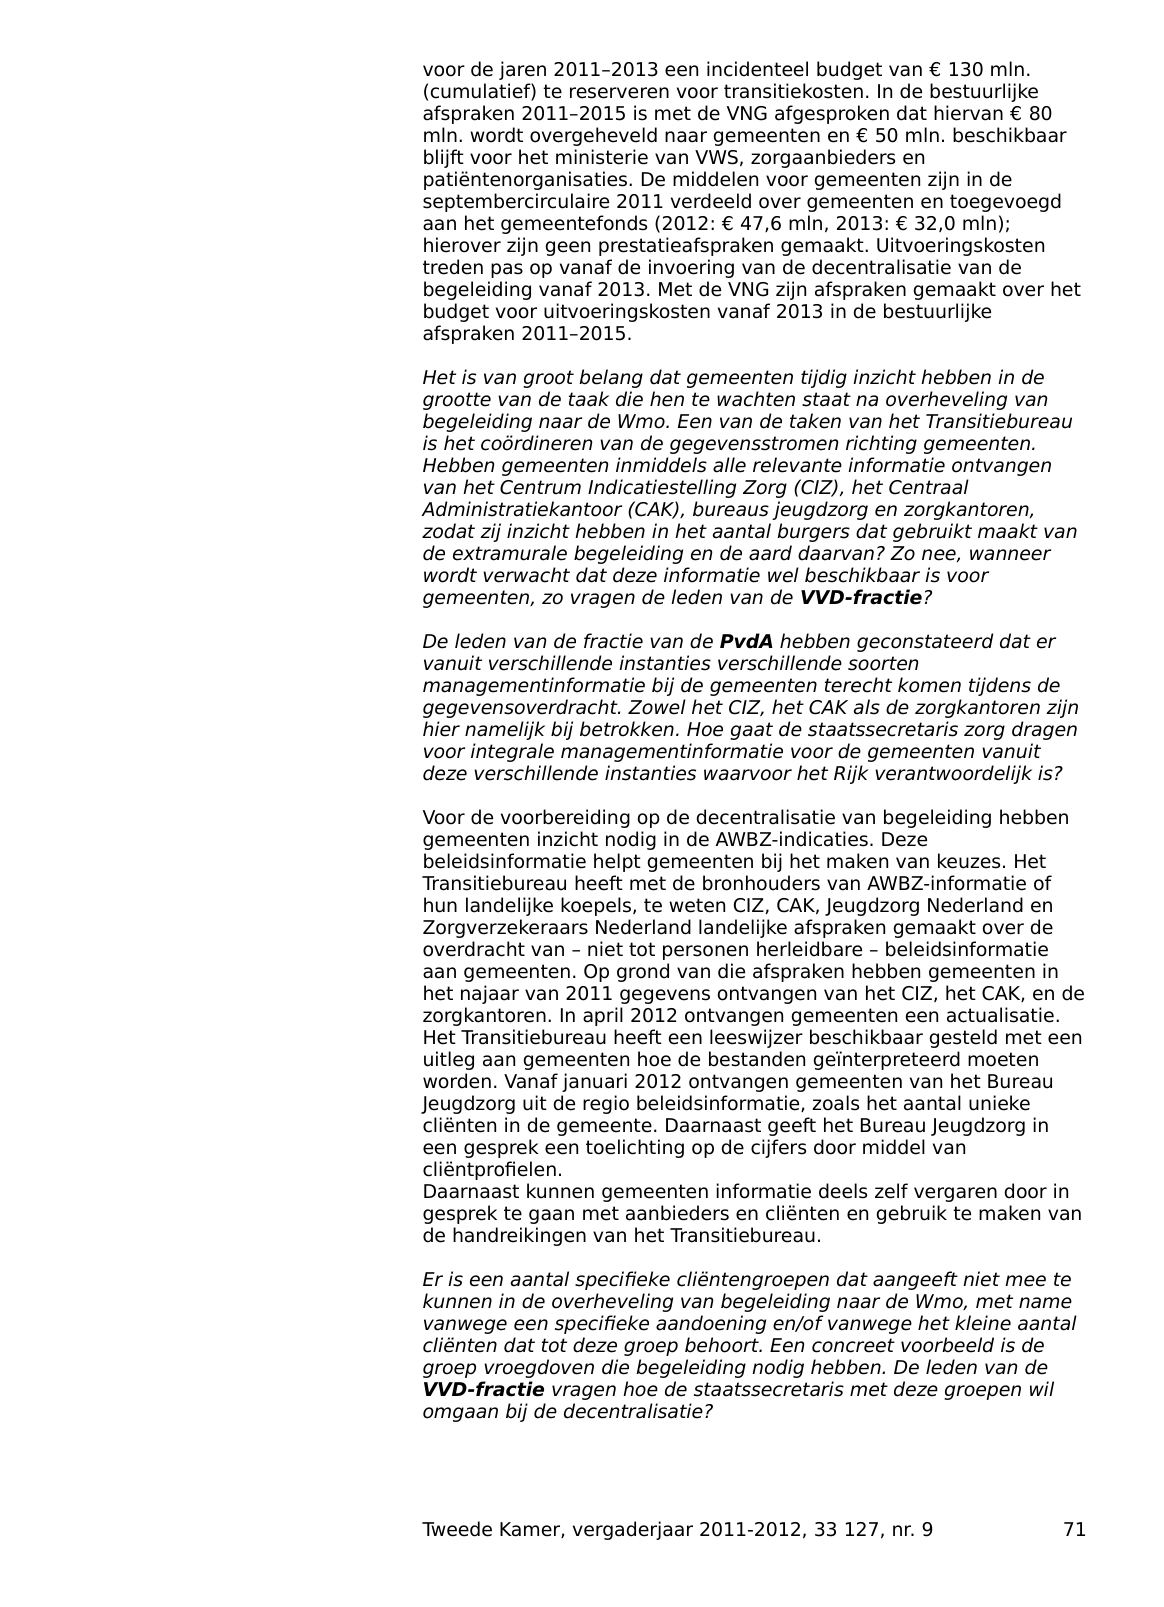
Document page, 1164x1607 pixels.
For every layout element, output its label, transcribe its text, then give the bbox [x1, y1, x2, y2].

text Voor de voorbereiding op de decentralisatie van begeleiding hebben gemeenten inzicht nodig in de AWBZ-indicaties. Deze beleidsinformatie helpt gemeenten bij het maken van keuzes. Het Transitiebureau heeft met de bronhouders van AWBZ-informatie of hun landelijke koepels, te weten CIZ, CAK, Jeugdzorg Nederland en Zorgverzekeraars Nederland landelijke afspraken gemaakt over de overdracht van – niet tot personen herleidbare – beleidsinformatie aan gemeenten. Op grond van die afspraken hebben gemeenten in het najaar van 2011 gegevens ontvangen van het CIZ, het CAK, en de zorgkantoren. In april 2012 ontvangen gemeenten een actualisatie. Het Transitiebureau heeft een leeswijzer beschikbaar gesteld met een uitleg aan gemeenten hoe de bestanden geïnterpreteerd moeten worden. Vanaf januari 2012 ontvangen gemeenten van het Bureau Jeugdzorg uit de regio beleidsinformatie, zoals het aantal unieke cliënten in de gemeente. Daarnaast geeft het Bureau Jeugdzorg in een gesprek een toelichting op de cijfers door middel van cliëntprofielen. [422, 807, 1087, 1181]
text Het is van groot belang dat gemeenten tijdig inzicht hebben in de grootte van de taak die hen te wachten staat na overheveling van begeleiding naar de Wmo. Een van de taken van het Transitiebureau is het coördineren van de gegevensstromen richting gemeenten. Hebben gemeenten inmiddels alle relevante informatie ontvangen van het Centrum Indicatiestelling Zorg (CIZ), het Centraal Administratiekantoor (CAK), bureaus jeugdzorg en zorgkantoren, zodat zij inzicht hebben in het aantal burgers dat gebruikt maakt van de extramurale begeleiding en de aard daarvan? Zo nee, wanneer wordt verwacht dat deze informatie wel beschikbaar is voor gemeenten, zo vragen de leden van de VVD-fractie? [422, 367, 1087, 609]
text voor de jaren 2011–2013 een incidenteel budget van € 130 mln. (cumulatief) te reserveren voor transitiekosten. In de bestuurlijke afspraken 2011–2015 is met de VNG afgesproken dat hiervan € 80 mln. wordt overgeheveld naar gemeenten en € 50 mln. beschikbaar blijft voor het ministerie van VWS, zorgaanbieders en patiëntenorganisaties. De middelen voor gemeenten zijn in de septembercirculaire 2011 verdeeld over gemeenten en toegevoegd aan het gemeentefonds (2012: € 47,6 mln, 2013: € 32,0 mln); hierover zijn geen prestatieafspraken gemaakt. Uitvoeringskosten treden pas op vanaf de invoering van de decentralisatie van de begeleiding vanaf 2013. Met de VNG zijn afspraken gemaakt over het budget voor uitvoeringskosten vanaf 2013 in de bestuurlijke afspraken 2011–2015. [422, 59, 1087, 345]
text De leden van de fractie van de PvdA hebben geconstateerd dat er vanuit verschillende instanties verschillende soorten managementinformatie bij de gemeenten terecht komen tijdens de gegevensoverdracht. Zowel het CIZ, het CAK als de zorgkantoren zijn hier namelijk bij betrokken. Hoe gaat de staatssecretaris zorg dragen voor integrale managementinformatie voor de gemeenten vanuit deze verschillende instanties waarvoor het Rijk verantwoordelijk is? [422, 631, 1087, 785]
text Daarnaast kunnen gemeenten informatie deels zelf vergaren door in gesprek te gaan met aanbieders en cliënten en gebruik te maken van de handreikingen van het Transitiebureau. [422, 1181, 1087, 1247]
text Er is een aantal specifieke cliëntengroepen dat aangeeft niet mee te kunnen in de overheveling van begeleiding naar de Wmo, met name vanwege een specifieke aandoening en/of vanwege het kleine aantal cliënten dat tot deze groep behoort. Een concreet voorbeeld is de groep vroegdoven die begeleiding nodig hebben. De leden van de VVD-fractie vragen hoe de staatssecretaris met deze groepen wil omgaan bij de decentralisatie? [422, 1269, 1087, 1423]
